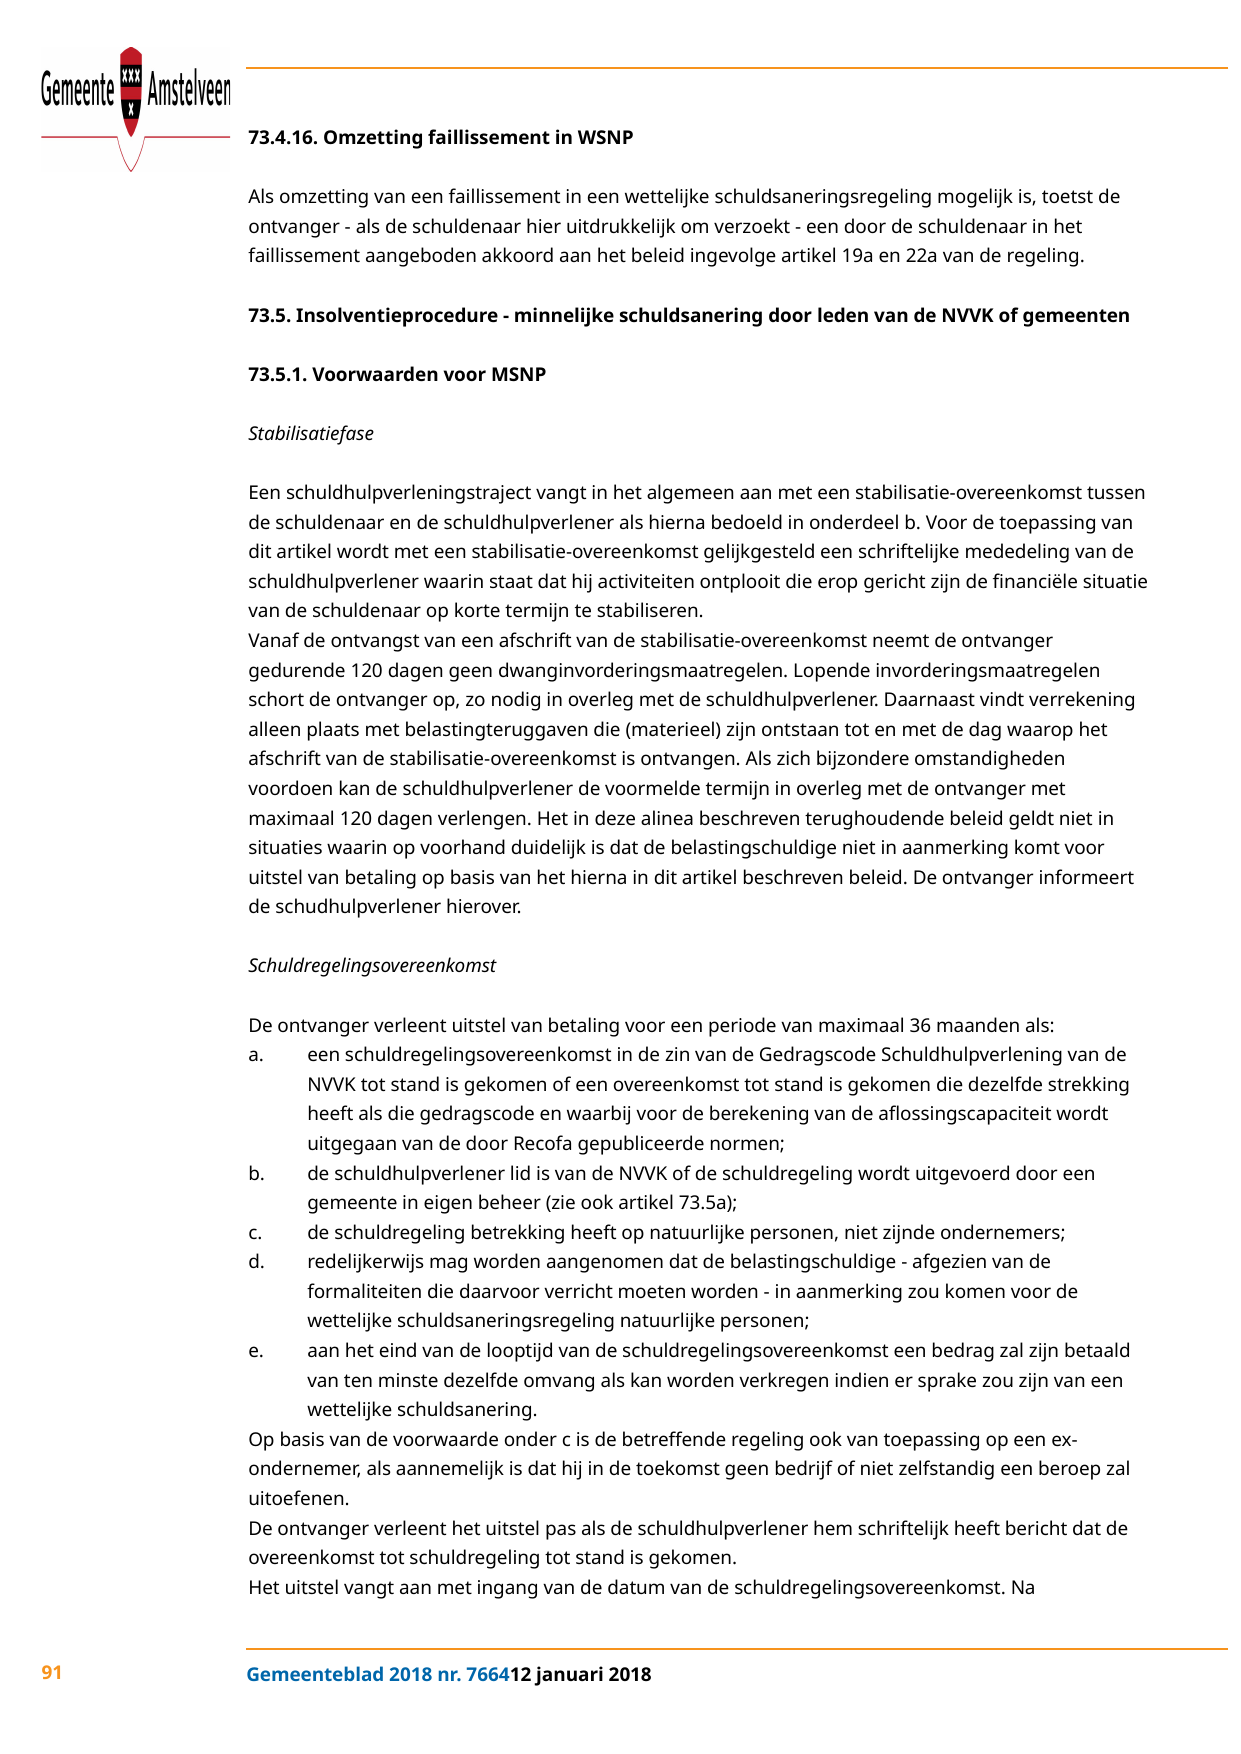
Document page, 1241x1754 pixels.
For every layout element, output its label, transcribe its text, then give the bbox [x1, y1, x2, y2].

list de schuldregeling betrekking heeft op natuurlijke personen, niet zijnde ondernemers; [248, 1219, 1152, 1245]
text Op basis van de voorwaarde onder c is de betreffende regeling ook van toepassing op een ex-ondernemer, als aannemelijk is dat hij in de toekomst geen bedrijf of niet zelfstandig een beroep zal uitoefenen. [248, 1426, 1152, 1511]
text Als omzetting van een faillissement in een wettelijke schuldsaneringsregeling mogelijk is, toetst de ontvanger - als de schuldenaar hier uitdrukkelijk om verzoekt - een door de schuldenaar in het faillissement aangeboden akkoord aan het beleid ingevolge artikel 19a en 22a van de regeling. [248, 183, 1152, 268]
text Het uitstel vangt aan met ingang van de datum van de schuldregelingsovereenkomst. Na [248, 1574, 1152, 1600]
list redelijkerwijs mag worden aangenomen dat de belastingschuldige - afgezien van de formaliteiten die daarvoor verricht moeten worden - in aanmerking zou komen voor de wettelijke schuldsaneringsregeling natuurlijke personen; [248, 1248, 1152, 1333]
text Schuldregelingsovereenkomst [248, 953, 1152, 978]
text Een schuldhulpverleningstraject vangt in het algemeen aan met een stabilisatie-overeenkomst tussen de schuldenaar en de schuldhulpverlener als hierna bedoeld in onderdeel b. Voor de toepassing van dit artikel wordt met een stabilisatie-overeenkomst gelijkgesteld een schriftelijke mededeling van de schuldhulpverlener waarin staat dat hij activiteiten ontplooit die erop gericht zijn de financiële situatie van de schuldenaar op korte termijn te stabiliseren. [248, 479, 1152, 623]
list een schuldregelingsovereenkomst in de zin van de Gedragscode Schuldhulpverlening van de NVVK tot stand is gekomen of een overeenkomst tot stand is gekomen die dezelfde strekking heeft als die gedragscode en waarbij voor de berekening van de aflossingscapaciteit wordt uitgegaan van de door Recofa gepubliceerde normen; [248, 1041, 1152, 1156]
text De ontvanger verleent uitstel van betaling voor een periode van maximaal 36 maanden als: [248, 1012, 1152, 1038]
text 73.5.1. Voorwaarden voor MSNP [248, 361, 1152, 387]
text De ontvanger verleent het uitstel pas als de schuldhulpverlener hem schriftelijk heeft bericht dat de overeenkomst tot schuldregeling tot stand is gekomen. [248, 1515, 1152, 1570]
list aan het eind van de looptijd van de schuldregelingsovereenkomst een bedrag zal zijn betaald van ten minste dezelfde omvang als kan worden verkregen indien er sprake zou zijn van een wettelijke schuldsanering. [248, 1337, 1152, 1422]
text Stabilisatiefase [248, 420, 1152, 446]
text Vanaf de ontvangst van een afschrift van de stabilisatie-overeenkomst neemt de ontvanger gedurende 120 dagen geen dwanginvorderingsmaatregelen. Lopende invorderingsmaatregelen schort de ontvanger op, zo nodig in overleg met de schuldhulpverlener. Daarnaast vindt verrekening alleen plaats met belastingteruggaven die (materieel) zijn ontstaan tot en met de dag waarop het afschrift van de stabilisatie-overeenkomst is ontvangen. Als zich bijzondere omstandigheden voordoen kan de schuldhulpverlener de voormelde termijn in overleg met de ontvanger met maximaal 120 dagen verlengen. Het in deze alinea beschreven terughoudende beleid geldt niet in situaties waarin op voorhand duidelijk is dat de belastingschuldige niet in aanmerking komt voor uitstel van betaling op basis van het hierna in dit artikel beschreven beleid. De ontvanger informeert de schudhulpverlener hierover. [248, 627, 1152, 919]
list de schuldhulpverlener lid is van de NVVK of de schuldregeling wordt uitgevoerd door een gemeente in eigen beheer (zie ook artikel 73.5a); [248, 1160, 1152, 1215]
picture [41, 47, 231, 172]
text 73.4.16. Omzetting faillissement in WSNP [248, 124, 1152, 150]
text 73.5. Insolventieprocedure - minnelijke schuldsanering door leden van de NVVK of gemeenten [248, 302, 1152, 328]
